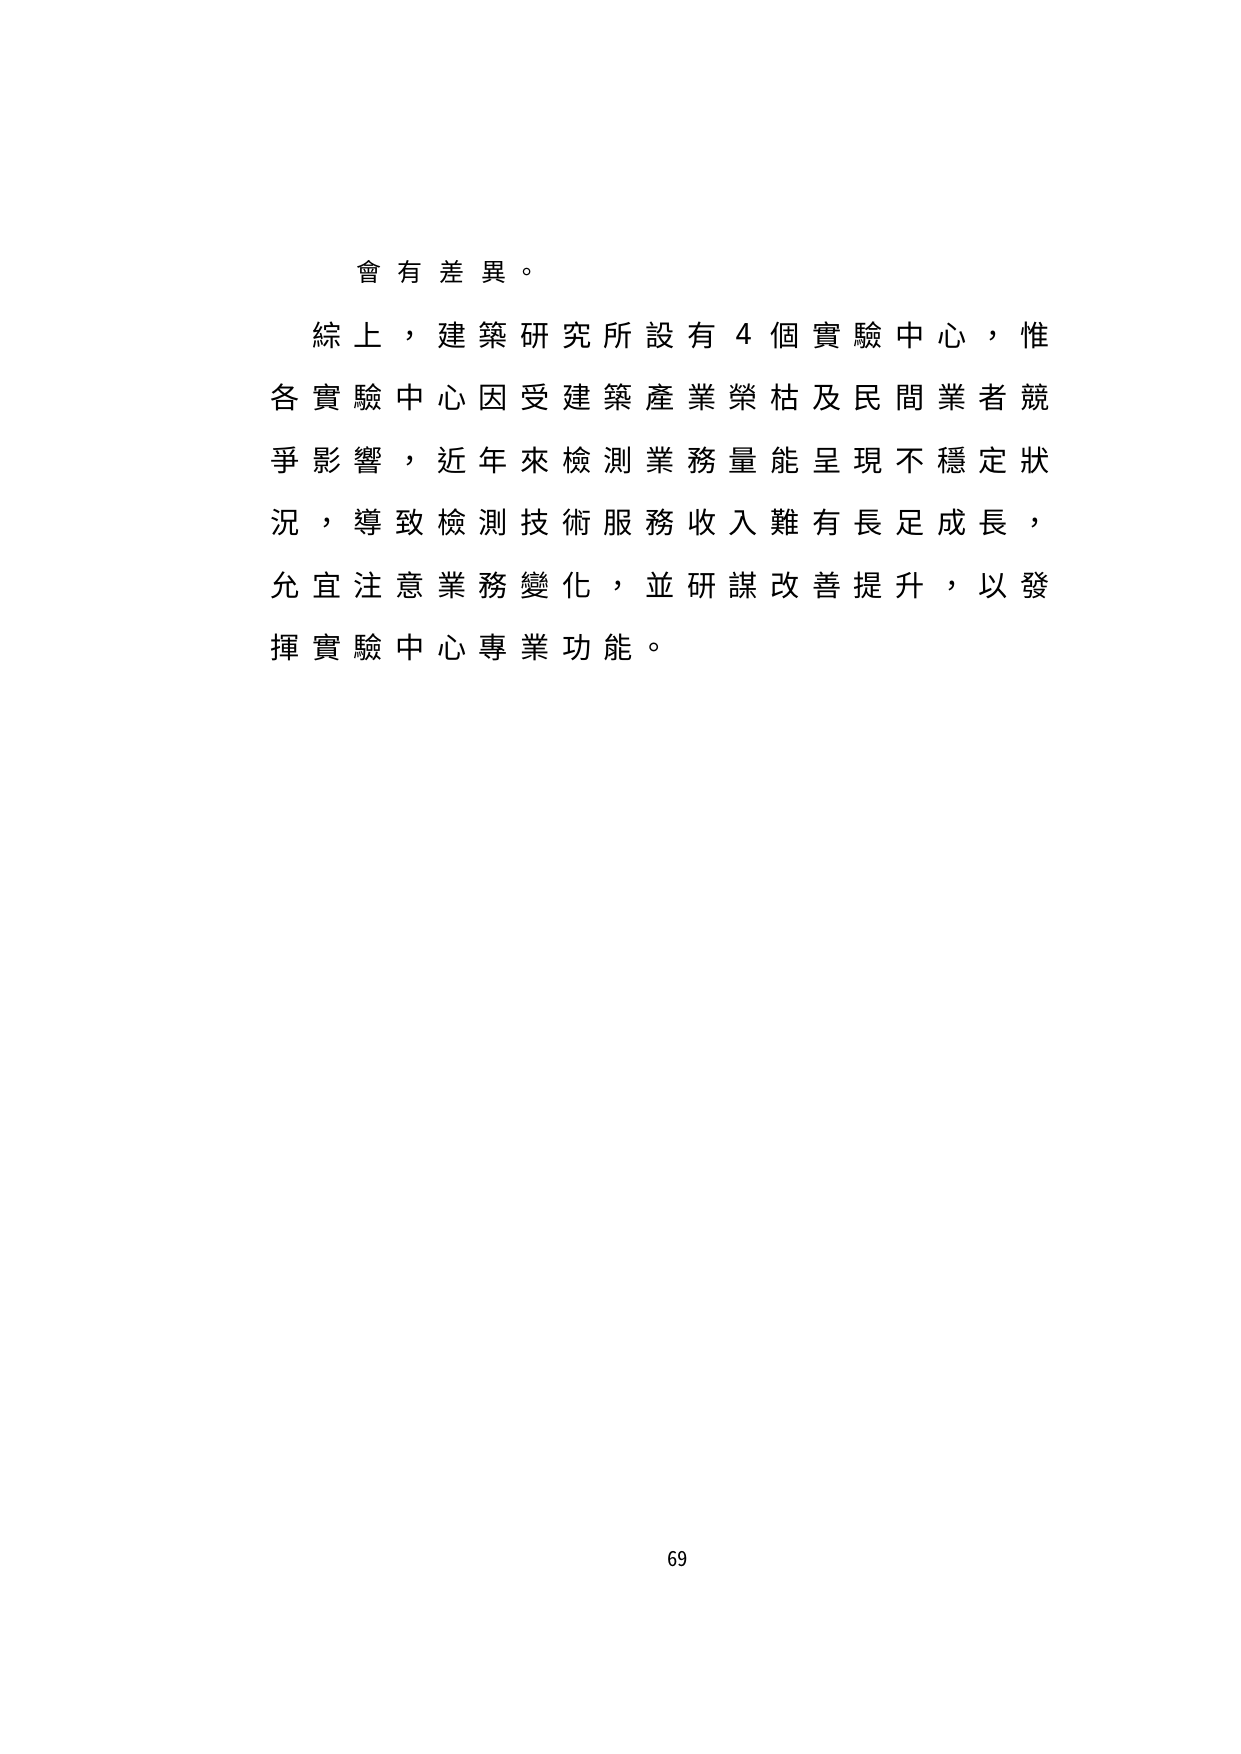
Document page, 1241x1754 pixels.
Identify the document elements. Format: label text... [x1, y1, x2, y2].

text 會有差異。 [240, 229, 1056, 292]
text 綜上，建築研究所設有4個實驗中心，惟各實驗中心因受建築產業榮枯及民間業者競爭影響，近年來檢測業務量能呈現不穩定狀況，導致檢測技術服務收入難有長足成長，允宜注意業務變化，並研謀改善提升，以發揮實驗中心專業功能。 [240, 292, 1056, 667]
